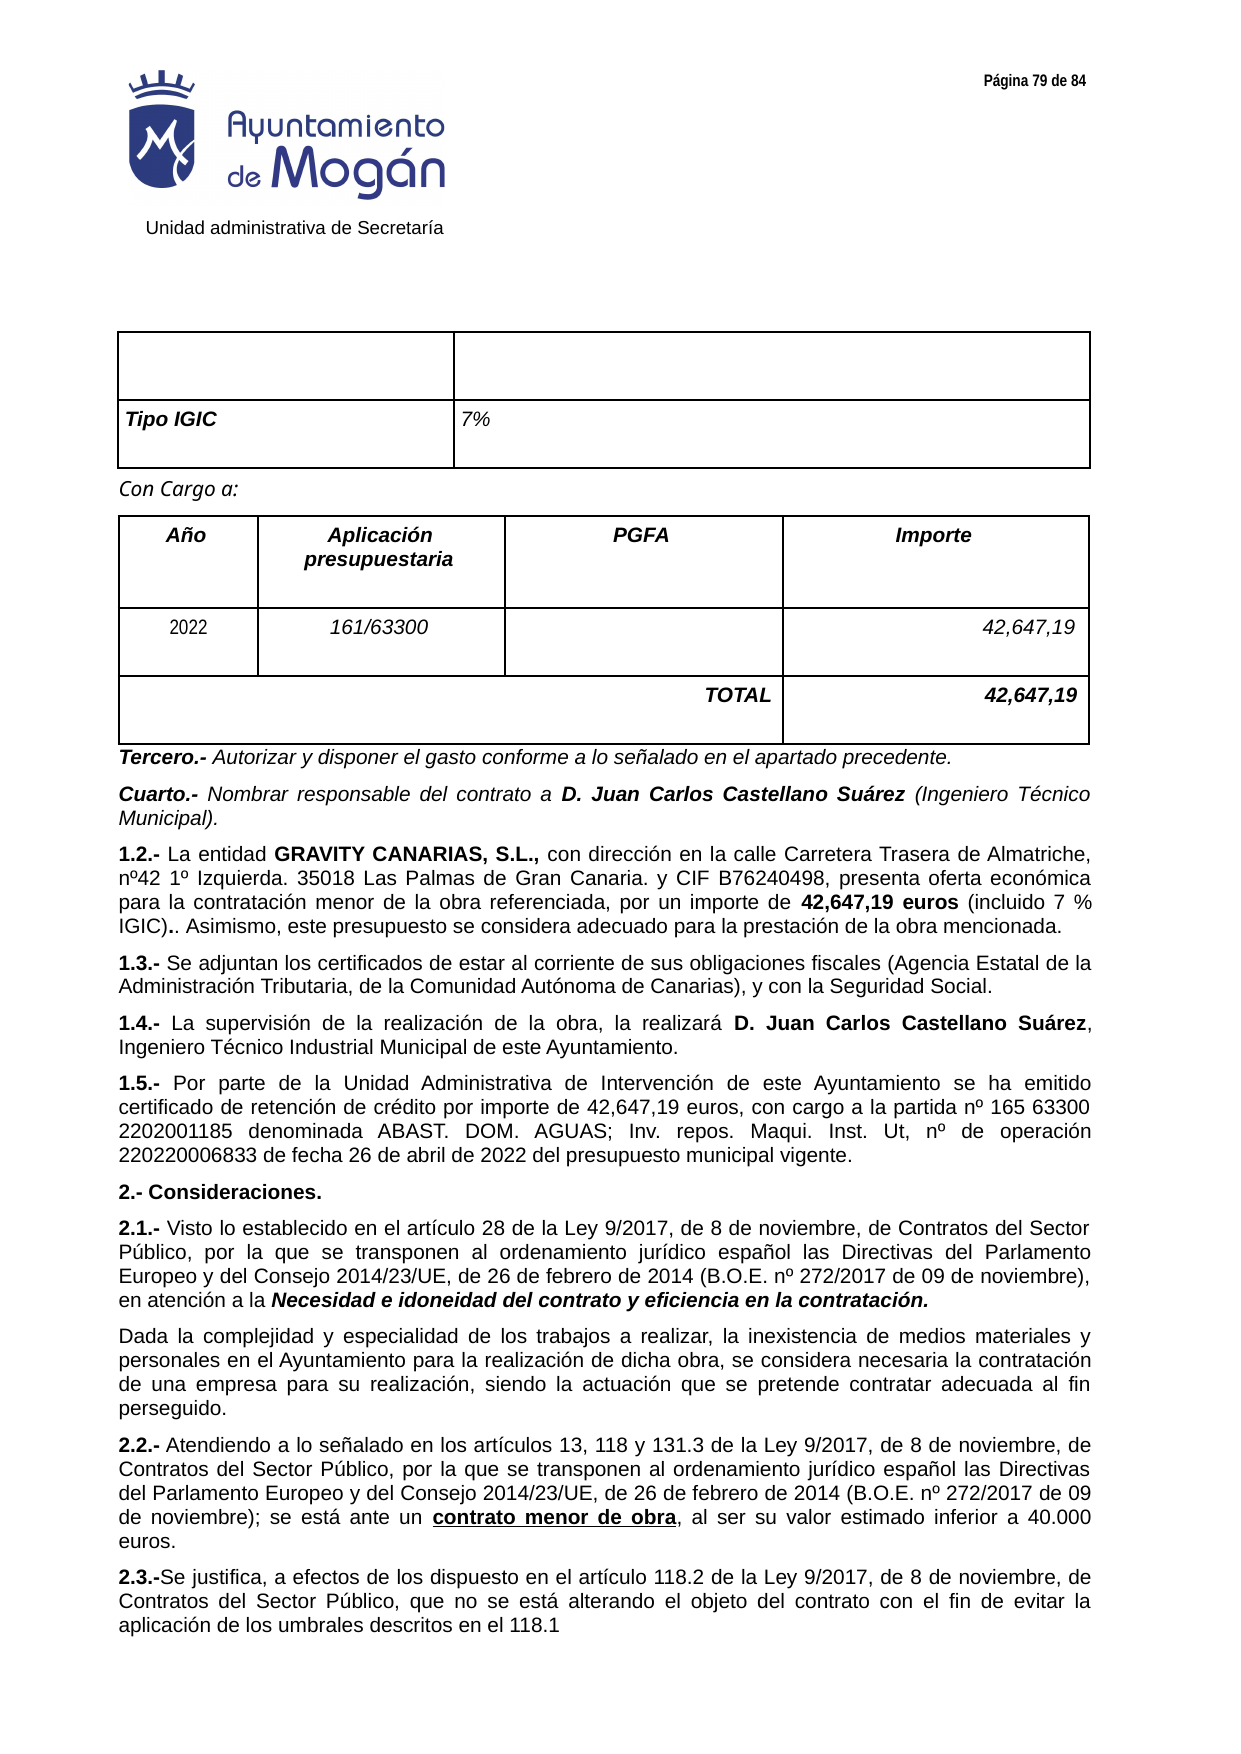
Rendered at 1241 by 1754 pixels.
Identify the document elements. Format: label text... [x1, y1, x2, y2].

table_cell [506, 609, 782, 675]
text Dada la complejidad y especialidad de los trabajos a realizar, la inexistencia de medios materiales y personales en el Ayuntamiento para la realización de dicha obra, se considera necesaria la contratación de una empresa para su realización, siendo la actuación que se pretende contratar adecuada al fin perseguido. [118, 1324, 1092, 1420]
table_cell Tipo IGIC [119, 401, 453, 467]
table_cell TOTAL [120, 677, 782, 743]
table_cell 2022 [120, 609, 257, 675]
table_cell [119, 333, 453, 398]
text 2.3.-Se justifica, a efectos de los dispuesto en el artículo 118.2 de la Ley 9/2017, de 8 de noviembre, de Contratos del Sector Público, que no se está alterando el objeto del contrato con el fin de evitar la aplicación de los umbrales descritos en el 118.1 [118, 1565, 1092, 1637]
table_cell 7% [455, 401, 1089, 467]
text 1.5.- Por parte de la Unidad Administrativa de Intervención de este Ayuntamiento se ha emitido certificado de retención de crédito por importe de 42,647,19 euros, con cargo a la partida nº 165 63300 2202001185 denominada ABAST. DOM. AGUAS; Inv. repos. Maqui. Inst. Ut, nº de operación 220220006833 de fecha 26 de abril de 2022 del presupuesto municipal vigente. [118, 1071, 1092, 1167]
table_cell 42,647,19 [784, 677, 1088, 743]
table_cell 161/63300 [259, 609, 504, 675]
text 1.2.- La entidad GRAVITY CANARIAS, S.L., con dirección en la calle Carretera Trasera de Almatriche, nº42 1º Izquierda. 35018 Las Palmas de Gran Canaria. y CIF B76240498, presenta oferta económica para la contratación menor de la obra referenciada, por un importe de 42,647,19 euros (incluido 7 % IGIC).. Asimismo, este presupuesto se considera adecuado para la prestación de la obra mencionada. [118, 842, 1092, 938]
text 2.2.- Atendiendo a lo señalado en los artículos 13, 118 y 131.3 de la Ley 9/2017, de 8 de noviembre, de Contratos del Sector Público, por la que se transponen al ordenamiento jurídico español las Directivas del Parlamento Europeo y del Consejo 2014/23/UE, de 26 de febrero de 2014 (B.O.E. nº 272/2017 de 09 de noviembre); se está ante un contrato menor de obra, al ser su valor estimado inferior a 40.000 euros. [118, 1433, 1092, 1552]
table_header Año [120, 517, 257, 607]
table_header Aplicación presupuestaria [259, 517, 504, 607]
picture [128, 70, 445, 206]
table_header PGFA [506, 517, 782, 607]
text 1.3.- Se adjuntan los certificados de estar al corriente de sus obligaciones fiscales (Agencia Estatal de la Administración Tributaria, de la Comunidad Autónoma de Canarias), y con la Seguridad Social. [118, 950, 1092, 998]
table_cell 42,647,19 [784, 609, 1088, 675]
text 2.1.- Visto lo establecido en el artículo 28 de la Ley 9/2017, de 8 de noviembre, de Contratos del Sector Público, por la que se transponen al ordenamiento jurídico español las Directivas del Parlamento Europeo y del Consejo 2014/23/UE, de 26 de febrero de 2014 (B.O.E. nº 272/2017 de 09 de noviembre), en atención a la Necesidad e idoneidad del contrato y eficiencia en la contratación. [118, 1216, 1092, 1312]
text 1.4.- La supervisión de la realización de la obra, la realizará D. Juan Carlos Castellano Suárez, Ingeniero Técnico Industrial Municipal de este Ayuntamiento. [118, 1011, 1092, 1059]
table_cell [455, 333, 1089, 398]
text Con Cargo a: [118, 469, 1092, 502]
text Cuarto.- Nombrar responsable del contrato a D. Juan Carlos Castellano Suárez (Ingeniero Técnico Municipal). [118, 782, 1092, 829]
text Tercero.- Autorizar y disponer el gasto conforme a lo señalado en el apartado precedente. [118, 745, 1092, 769]
table_header Importe [784, 517, 1088, 607]
text 2.- Consideraciones. [118, 1179, 1092, 1203]
